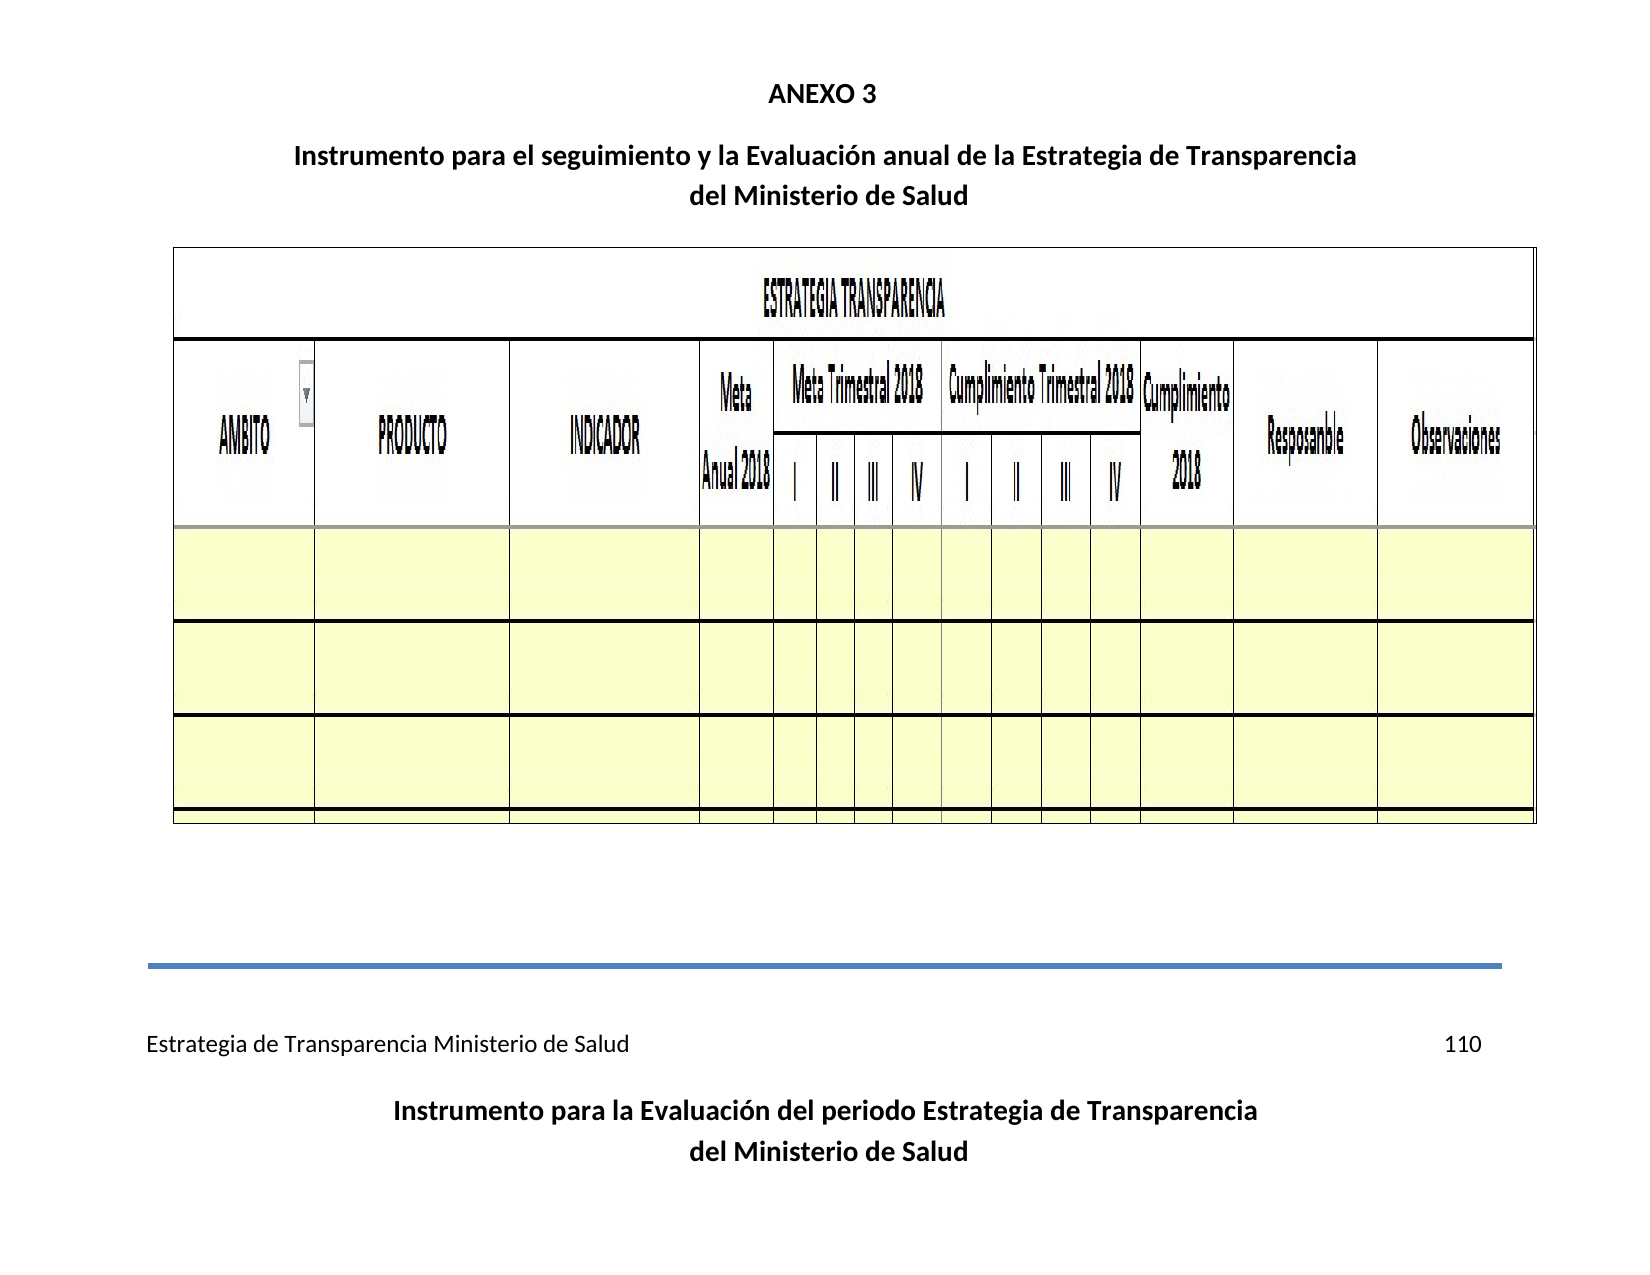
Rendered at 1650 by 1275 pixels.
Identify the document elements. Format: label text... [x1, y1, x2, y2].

subtitle Instrumento para el seguimiento y la Evaluación anual de la Estrategia de Transparencia [275, 137, 1383, 172]
text Estrategia de Transparencia Ministerio de Salud 110 [146, 1028, 1487, 1059]
text ANEXO 3 [164, 75, 1487, 111]
text del Ministerio de Salud [275, 177, 1383, 213]
text del Ministerio de Salud [375, 1133, 1283, 1168]
subtitle Instrumento para la Evaluación del periodo Estrategia de Transparencia [375, 1092, 1283, 1128]
